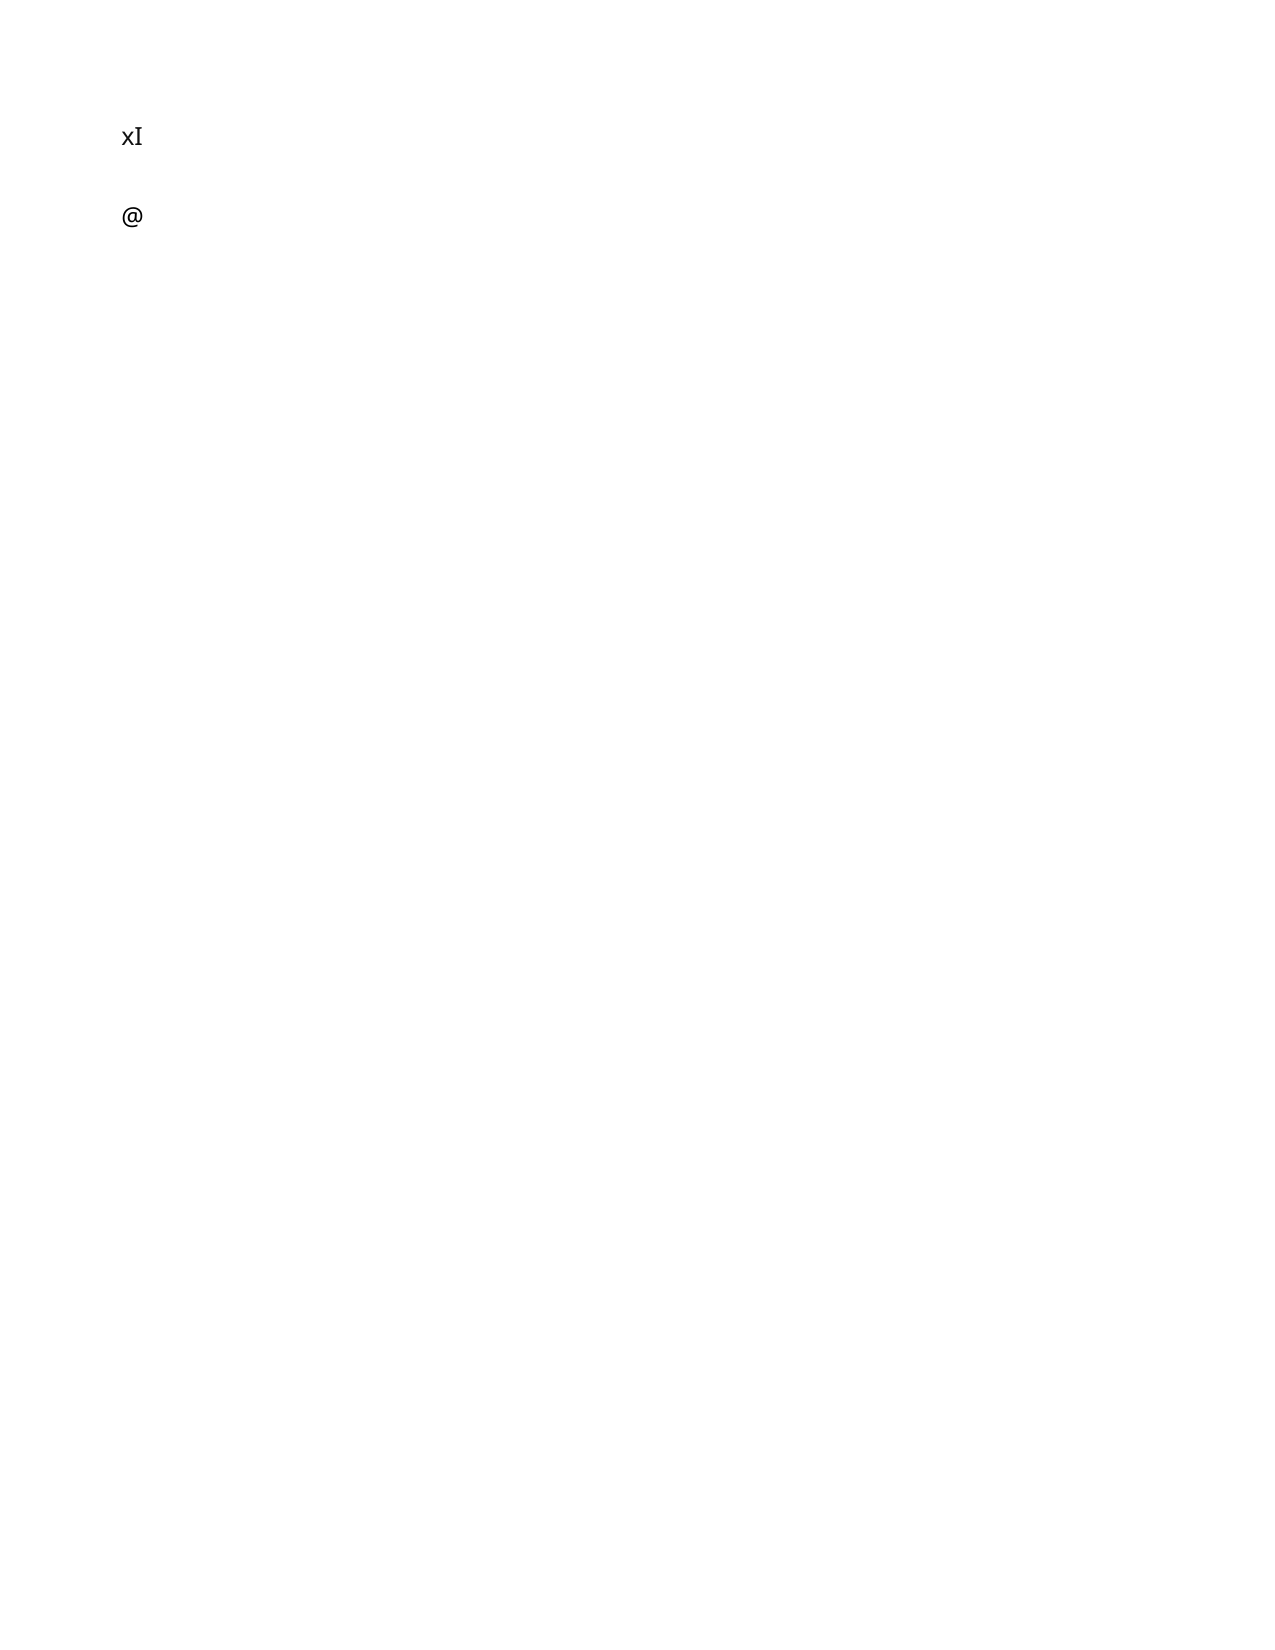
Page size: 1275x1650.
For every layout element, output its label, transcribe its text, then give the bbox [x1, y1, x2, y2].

text @ [121, 199, 1158, 233]
text xI [121, 118, 1158, 152]
